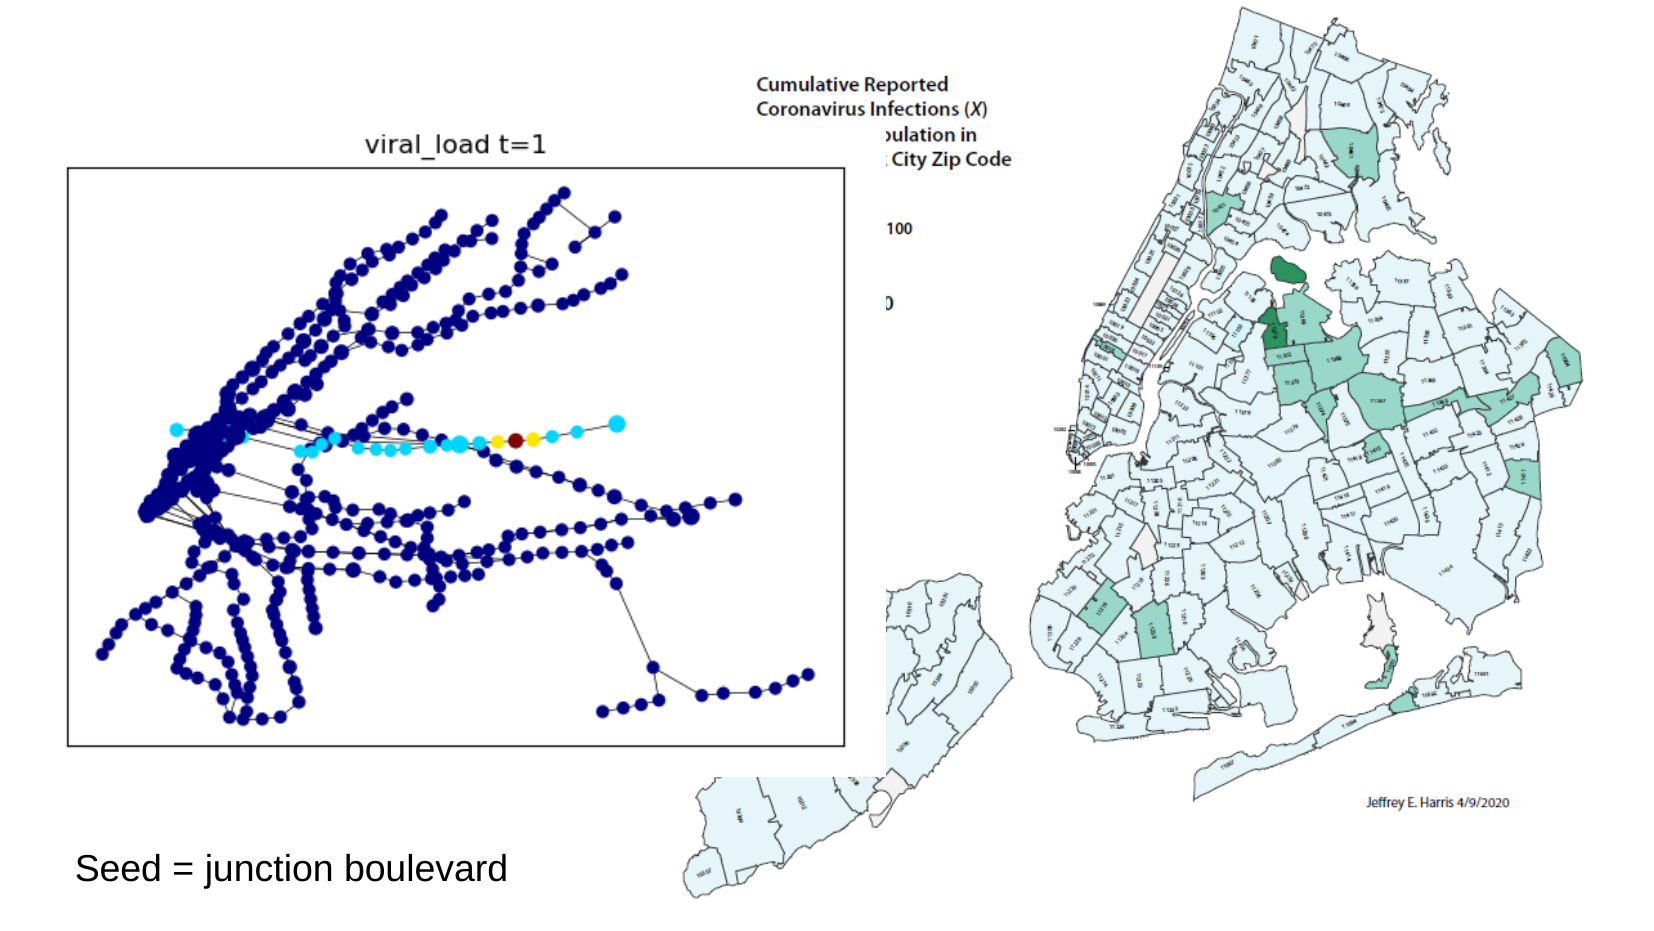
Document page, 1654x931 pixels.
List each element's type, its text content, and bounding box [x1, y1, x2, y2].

picture [11, 0, 1644, 931]
text_box Seed = junction boulevard [60, 840, 1081, 931]
